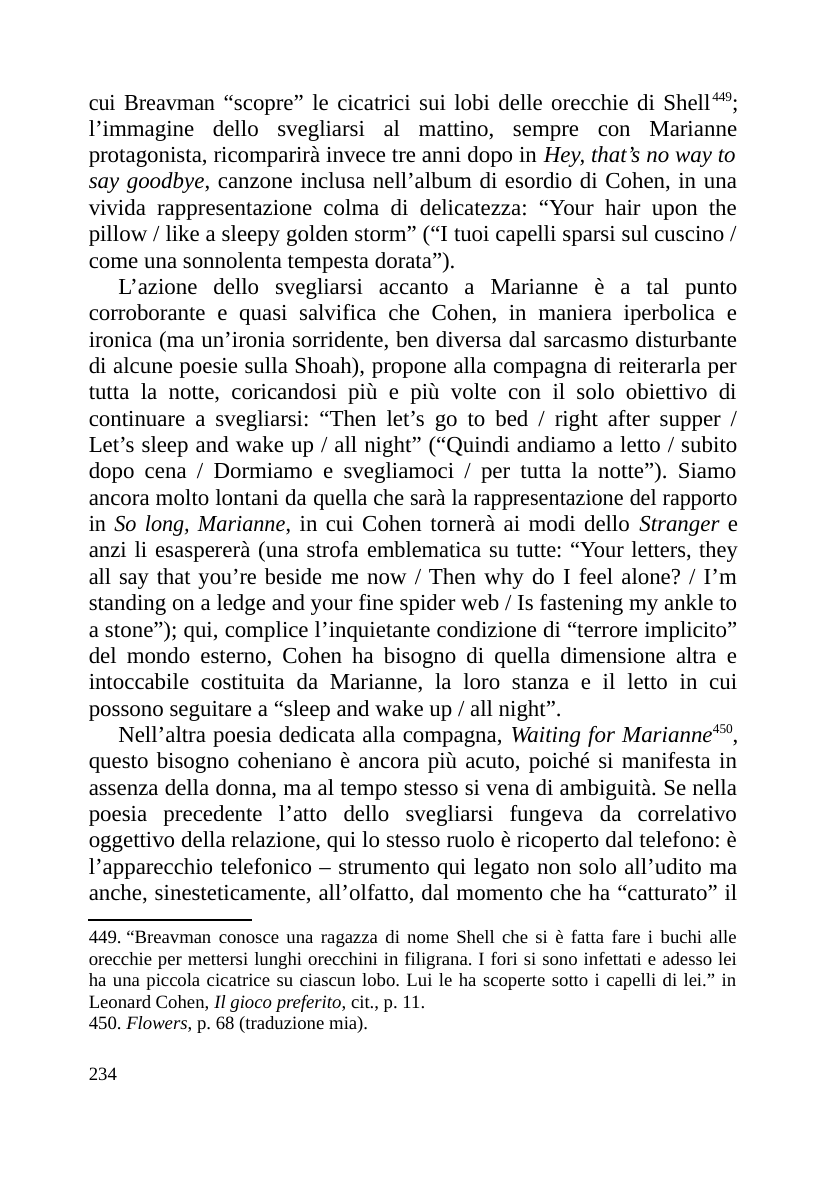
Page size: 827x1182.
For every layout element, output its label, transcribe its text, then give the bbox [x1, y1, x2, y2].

text Nell’altra poesia dedicata alla compagna, Waiting for Marianne, questo bisogno coheniano è ancora più acuto, poiché si manifesta in assenza della donna, ma al tempo stesso si vena di ambiguità. Se nella poesia precedente l’atto dello svegliarsi fungeva da correlativo oggettivo della relazione, qui lo stesso ruolo è ricoperto dal telefono: è l’apparecchio telefonico – strumento qui legato non solo all’udito ma anche, sinesteticamente, all’olfatto, dal momento che ha “catturato” il [88, 721, 738, 906]
text “Breavman conosce una ragazza di nome Shell che si è fatta fare i buchi alle orecchie per mettersi lunghi orecchini in filigrana. I fori si sono infettati e adesso lei ha una piccola cicatrice su ciascun lobo. Lui le ha scoperte sotto i capelli di lei.” in Leonard Cohen, Il gioco preferito, cit., p. 11. [88, 926, 738, 1012]
text cui Breavman “scopre” le cicatrici sui lobi delle orecchie di Shell; l’immagine dello svegliarsi al mattino, sempre con Marianne protagonista, ricomparirà invece tre anni dopo in Hey, that’s no way to say goodbye, canzone inclusa nell’album di esordio di Cohen, in una vivida rappresentazione colma di delicatezza: “Your hair upon the pillow / like a sleepy golden storm” (“I tuoi capelli sparsi sul cuscino / come una sonnolenta tempesta dorata”). [88, 88, 738, 273]
text Flowers, p. 68 (traduzione mia). [88, 1012, 738, 1034]
text L’azione dello svegliarsi accanto a Marianne è a tal punto corroborante e quasi salvifica che Cohen, in maniera iperbolica e ironica (ma un’ironia sorridente, ben diversa dal sarcasmo disturbante di alcune poesie sulla Shoah), propone alla compagna di reiterarla per tutta la notte, coricandosi più e più volte con il solo obiettivo di continuare a svegliarsi: “Then let’s go to bed / right after supper / Let’s sleep and wake up / all night” (“Quindi andiamo a letto / subito dopo cena / Dormiamo e svegliamoci / per tutta la notte”). Siamo ancora molto lontani da quella che sarà la rappresentazione del rapporto in So long, Marianne, in cui Cohen tornerà ai modi dello Stranger e anzi li esaspererà (una strofa emblematica su tutte: “Your letters, they all say that you’re beside me now / Then why do I feel alone? / I’m standing on a ledge and your fine spider web / Is fastening my ankle to a stone”); qui, complice l’inquietante condizione di “terrore implicito” del mondo esterno, Cohen ha bisogno di quella dimensione altra e intoccabile costituita da Marianne, la loro stanza e il letto in cui possono seguitare a “sleep and wake up / all night”. [88, 273, 738, 721]
